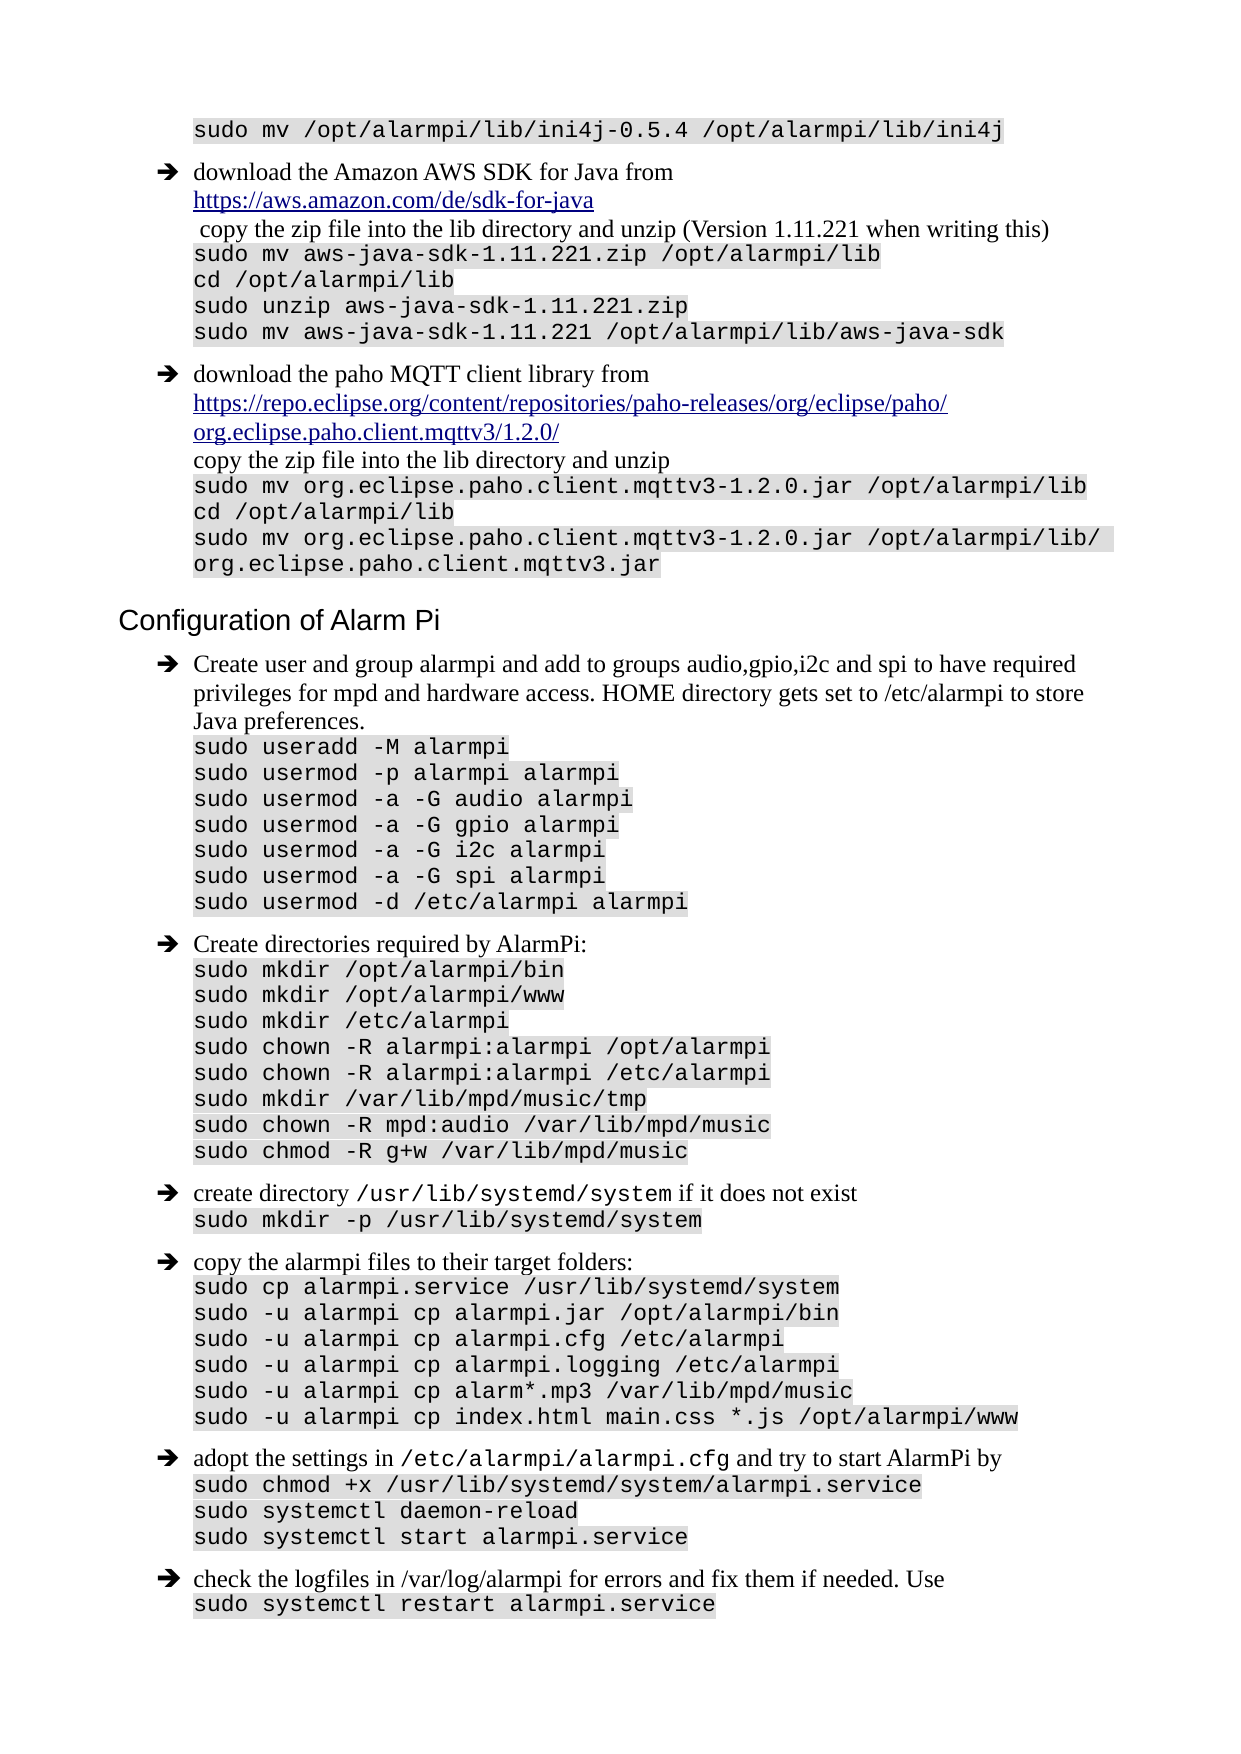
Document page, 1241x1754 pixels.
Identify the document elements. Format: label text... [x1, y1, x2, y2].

list create directory /usr/lib/systemd/system if it does not exist sudo mkdir -p /usr/lib/systemd/system [156, 1178, 1122, 1234]
subtitle Configuration of Alarm Pi [118, 603, 1122, 636]
list download the Amazon AWS SDK for Java from https://aws.amazon.com/de/sdk-for-java copy the zip file into the lib directory and unzip (Version 1.11.221 when writing this) sudo mv aws-java-sdk-1.11.221.zip /opt/alarmpi/lib cd /opt/alarmpi/lib sudo unzip aws-java-sdk-1.11.221.zip sudo mv aws-java-sdk-1.11.221 /opt/alarmpi/lib/aws-java-sdk [156, 157, 1122, 347]
list download the paho MQTT client library from https://repo.eclipse.org/content/repositories/paho-releases/org/eclipse/paho/org.eclipse.paho.client.mqttv3/1.2.0/ copy the zip file into the lib directory and unzip sudo mv org.eclipse.paho.client.mqttv3-1.2.0.jar /opt/alarmpi/lib cd /opt/alarmpi/lib sudo mv org.eclipse.paho.client.mqttv3-1.2.0.jar /opt/alarmpi/lib/ org.eclipse.paho.client.mqttv3.jar [156, 359, 1122, 578]
list copy the alarmpi files to their target folders: sudo cp alarmpi.service /usr/lib/systemd/system sudo -u alarmpi cp alarmpi.jar /opt/alarmpi/bin sudo -u alarmpi cp alarmpi.cfg /etc/alarmpi sudo -u alarmpi cp alarmpi.logging /etc/alarmpi sudo -u alarmpi cp alarm*.mp3 /var/lib/mpd/music sudo -u alarmpi cp index.html main.css *.js /opt/alarmpi/www [156, 1247, 1122, 1431]
list Create user and group alarmpi and add to groups audio,gpio,i2c and spi to have required privileges for mpd and hardware access. HOME directory gets set to /etc/alarmpi to store Java preferences. sudo useradd -M alarmpi sudo usermod -p alarmpi alarmpi sudo usermod -a -G audio alarmpi sudo usermod -a -G gpio alarmpi sudo usermod -a -G i2c alarmpi sudo usermod -a -G spi alarmpi sudo usermod -d /etc/alarmpi alarmpi [156, 649, 1122, 917]
list Create directories required by AlarmPi: sudo mkdir /opt/alarmpi/bin sudo mkdir /opt/alarmpi/www sudo mkdir /etc/alarmpi sudo chown -R alarmpi:alarmpi /opt/alarmpi sudo chown -R alarmpi:alarmpi /etc/alarmpi sudo mkdir /var/lib/mpd/music/tmp sudo chown -R mpd:audio /var/lib/mpd/music sudo chmod -R g+w /var/lib/mpd/music [156, 929, 1122, 1165]
list check the logfiles in /var/log/alarmpi for errors and fix them if needed. Use sudo systemctl restart alarmpi.service [156, 1564, 1122, 1619]
list sudo mv /opt/alarmpi/lib/ini4j-0.5.4 /opt/alarmpi/lib/ini4j [156, 118, 1122, 144]
list adopt the settings in /etc/alarmpi/alarmpi.cfg and try to start AlarmPi by sudo chmod +x /usr/lib/systemd/system/alarmpi.service sudo systemctl daemon-reload sudo systemctl start alarmpi.service [156, 1443, 1122, 1551]
